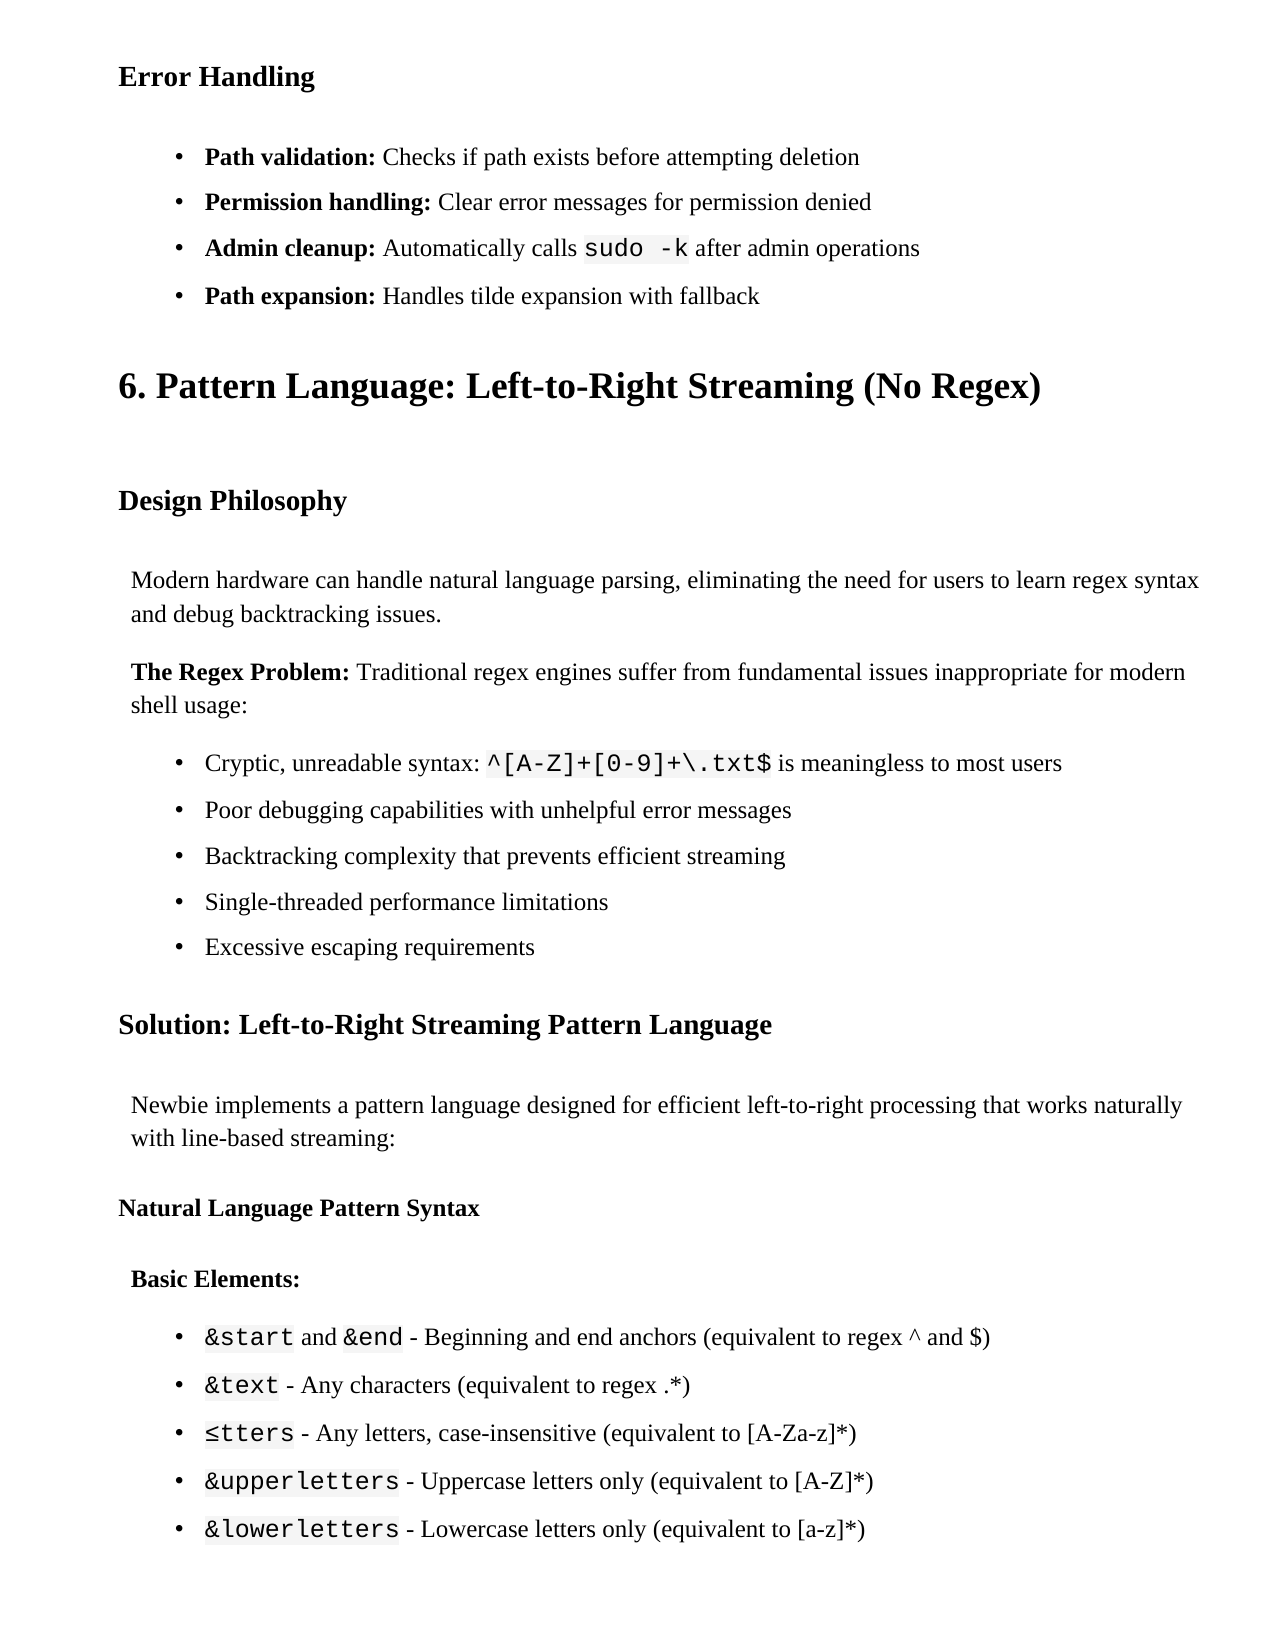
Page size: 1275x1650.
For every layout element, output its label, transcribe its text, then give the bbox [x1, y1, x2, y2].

list &start and &end - Beginning and end anchors (equivalent to regex ^ and $) [175, 1322, 1203, 1353]
list &lowerletters - Lowercase letters only (equivalent to [a-z]*) [175, 1514, 1203, 1545]
subtitle Natural Language Pattern Syntax [118, 1193, 1216, 1222]
list Path validation: Checks if path exists before attempting deletion [175, 142, 1203, 171]
subtitle Error Handling [118, 59, 1216, 93]
list Backtracking complexity that prevents efficient streaming [175, 841, 1203, 870]
list ≤tters - Any letters, case-insensitive (equivalent to [A-Za-z]*) [175, 1418, 1203, 1449]
list Cryptic, unreadable syntax: ^[A-Z]+[0-9]+\.txt$ is meaningless to most users [175, 748, 1203, 778]
subtitle Solution: Left-to-Right Streaming Pattern Language [118, 1007, 1216, 1040]
text Basic Elements: [131, 1264, 1203, 1293]
list Admin cleanup: Automatically calls sudo -k after admin operations [175, 233, 1203, 264]
list Poor debugging capabilities with unhelpful error messages [175, 796, 1203, 824]
list Permission handling: Clear error messages for permission denied [175, 187, 1203, 216]
list Single-threaded performance limitations [175, 887, 1203, 915]
subtitle Design Philosophy [118, 483, 1216, 516]
text The Regex Problem: Traditional regex engines suffer from fundamental issues inappropriate for modern shell usage: [131, 657, 1203, 718]
list &upperletters - Uppercase letters only (equivalent to [A-Z]*) [175, 1466, 1203, 1497]
text Newbie implements a pattern language designed for efficient left-to-right processing that works naturally with line-based streaming: [131, 1090, 1203, 1151]
list Path expansion: Handles tilde expansion with fallback [175, 281, 1203, 309]
list Excessive escaping requirements [175, 932, 1203, 961]
text Modern hardware can handle natural language parsing, eliminating the need for users to learn regex syntax and debug backtracking issues. [131, 566, 1203, 627]
list &text - Any characters (equivalent to regex .*) [175, 1370, 1203, 1401]
subtitle 6. Pattern Language: Left-to-Right Streaming (No Regex) [118, 364, 1216, 407]
